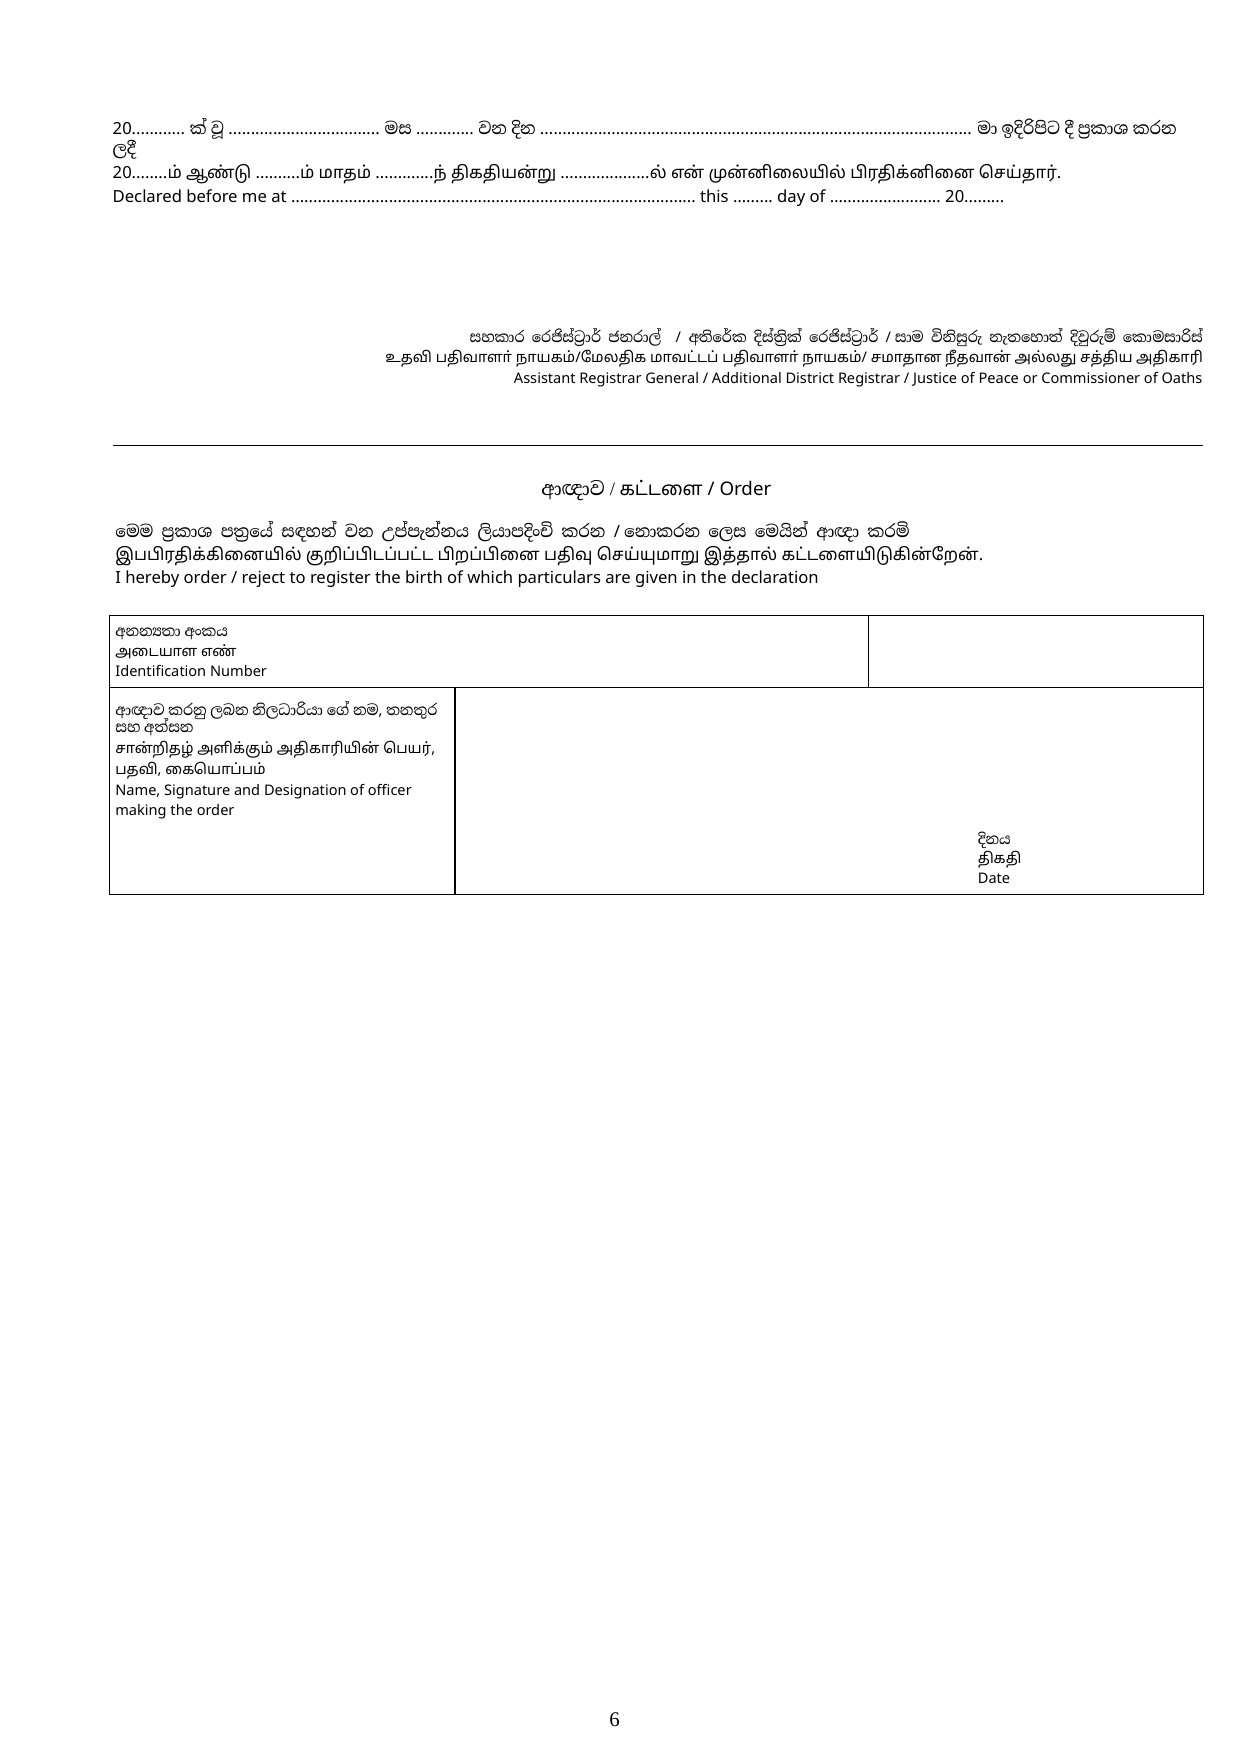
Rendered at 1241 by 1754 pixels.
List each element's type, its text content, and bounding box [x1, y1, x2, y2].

text සහකාර රෙජිස්ට්‍රාර් ජනරාල් / අතිරේක දිස්ත්‍රික් රෙජිස්ට්‍රාර් / සාම විනිසුරු නැතහොත් දිවුරුම් කොමසාරිස් [112, 327, 1203, 347]
table_cell දිනය திகதி Date [456, 688, 1203, 893]
table_cell අනන්‍යතා අංකය அடையாள எண் Identification Number [110, 616, 868, 687]
text 20............ ක් වූ …............................... මස ............. වන දින ….............................................................................................. මා ඉදිරිපිට දී ප්‍රකාශ කරන ලදී [112, 116, 1203, 161]
text 20........ம் ஆண்டு ….......ம் மாதம் …..........ந் திகதியன்று ….................ல் என் முன்னிலையில் பிரதிக்னினை செய்தார். [112, 161, 1203, 185]
text Declared before me at …........................................................................................ this …...... day of …...................... 20......... [112, 185, 1203, 207]
table_header ආඥාව / கட்டளை / Order මෙම ප්‍රකාශ පත්‍රයේ සඳහන් වන උප්පැන්නය ලියාපදිංචි කරන / නොකරන ලෙස මෙයින් ආඥා කරමි இபபிரதிக்கினையில் குறிப்பிடப்பட்ட பிறப்பினை பதிவு செய்யுமாறு இத்தால் கட்டளையிடுகின்றேன். I hereby order / reject to register the birth of which particulars are given in the declaration [109, 470, 1203, 614]
table_cell [869, 616, 1203, 687]
table_cell ආඥාව කරනු ලබන නිලධාරියා ගේ නම, තනතුර සහ අත්සන சான்றிதழ் அளிக்கும் அதிகாரியின் பெயர், பதவி, கையொப்பம் Name, Signature and Designation of officer making the order [110, 688, 454, 893]
text Assistant Registrar General / Additional District Registrar / Justice of Peace or Commissioner of Oaths [112, 368, 1203, 388]
text உதவி பதிவாளா் நாயகம்/மேலதிக மாவட்டப் பதிவாளா் நாயகம்/ சமாதான நீதவான் அல்லது சத்திய அதிகாரி [112, 347, 1203, 368]
